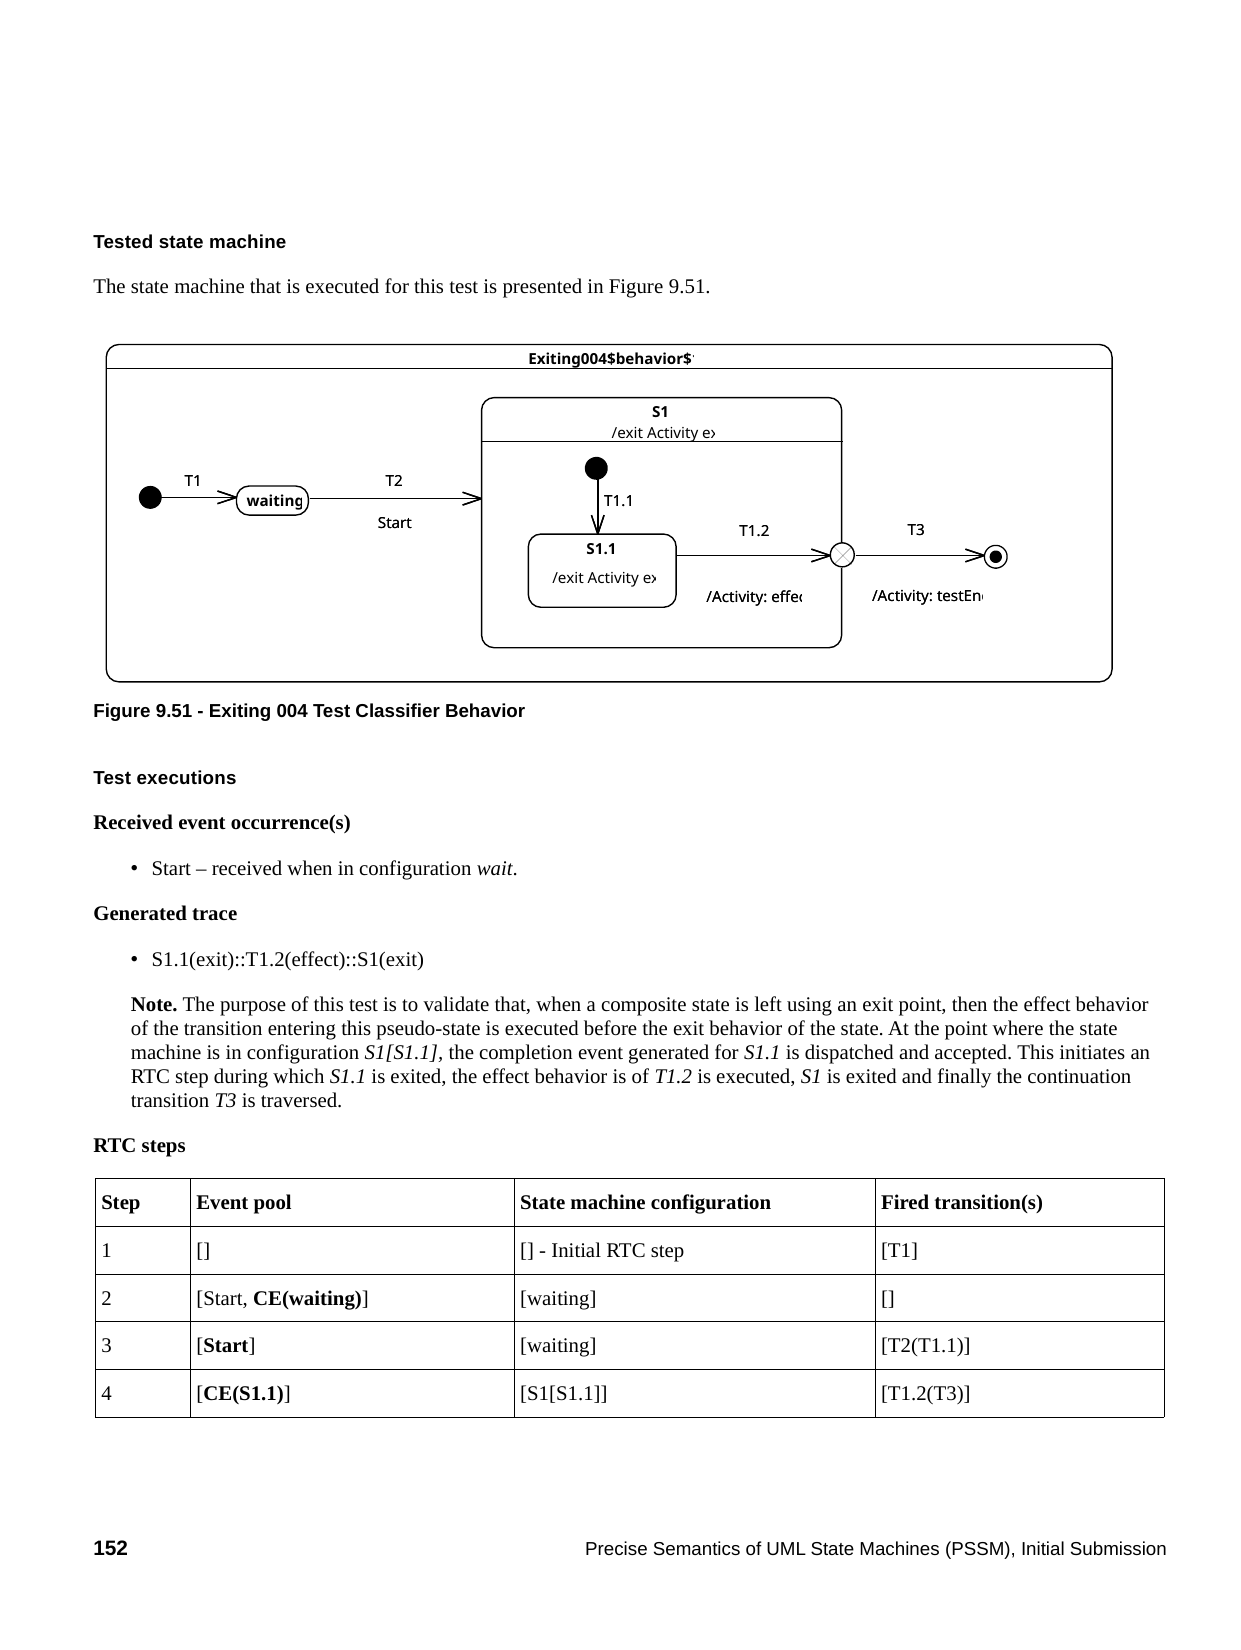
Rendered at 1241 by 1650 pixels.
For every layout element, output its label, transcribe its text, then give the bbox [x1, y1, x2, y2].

table_cell [CE(S1.1)] [191, 1370, 514, 1417]
text RTC steps [93, 1133, 1164, 1157]
table_cell [waiting] [515, 1275, 875, 1321]
table_cell [S1[S1.1]] [515, 1370, 875, 1417]
table_cell [] [191, 1227, 514, 1274]
table_cell [T1.2(T3)] [876, 1370, 1164, 1417]
table_cell [Start] [191, 1322, 514, 1369]
table_cell [] - Initial RTC step [515, 1227, 875, 1274]
list The state machine that is executed for this test is presented in Figure 9.51. [93, 274, 1164, 298]
table_cell [T1] [876, 1227, 1164, 1274]
subtitle Tested state machine [93, 231, 1164, 253]
table_cell 2 [96, 1275, 190, 1321]
list Start – received when in configuration wait. [131, 855, 1164, 880]
table_header Step [96, 1179, 190, 1226]
table_cell 4 [96, 1370, 190, 1417]
table_cell [waiting] [515, 1322, 875, 1369]
text Generated trace [93, 901, 1164, 925]
table_cell 1 [96, 1227, 190, 1274]
table_header State machine configuration [515, 1179, 875, 1226]
table_header Fired transition(s) [876, 1179, 1164, 1226]
table_cell 3 [96, 1322, 190, 1369]
text Received event occurrence(s) [93, 809, 1164, 834]
text Note. The purpose of this test is to validate that, when a composite state is left using an exit point, then the effect behavior of the transition entering this pseudo-state is executed before the exit behavior of the state. At the point where the state machine is in configuration S1[S1.1], the completion event generated for S1.1 is dispatched and accepted. This initiates an RTC step during which S1.1 is exited, the effect behavior is of T1.2 is executed, S1 is exited and finally the continuation transition T3 is traversed. [131, 992, 1164, 1112]
table_cell [T2(T1.1)] [876, 1322, 1164, 1369]
table_header Event pool [191, 1179, 514, 1226]
table_cell [Start, CE(waiting)] [191, 1275, 514, 1321]
text Figure 9.51 - Exiting 004 Test Classifier Behavior [93, 331, 1127, 721]
subtitle Test executions [93, 767, 1164, 788]
table_cell [] [876, 1275, 1164, 1321]
list S1.1(exit)::T1.2(effect)::S1(exit) [131, 946, 1164, 971]
